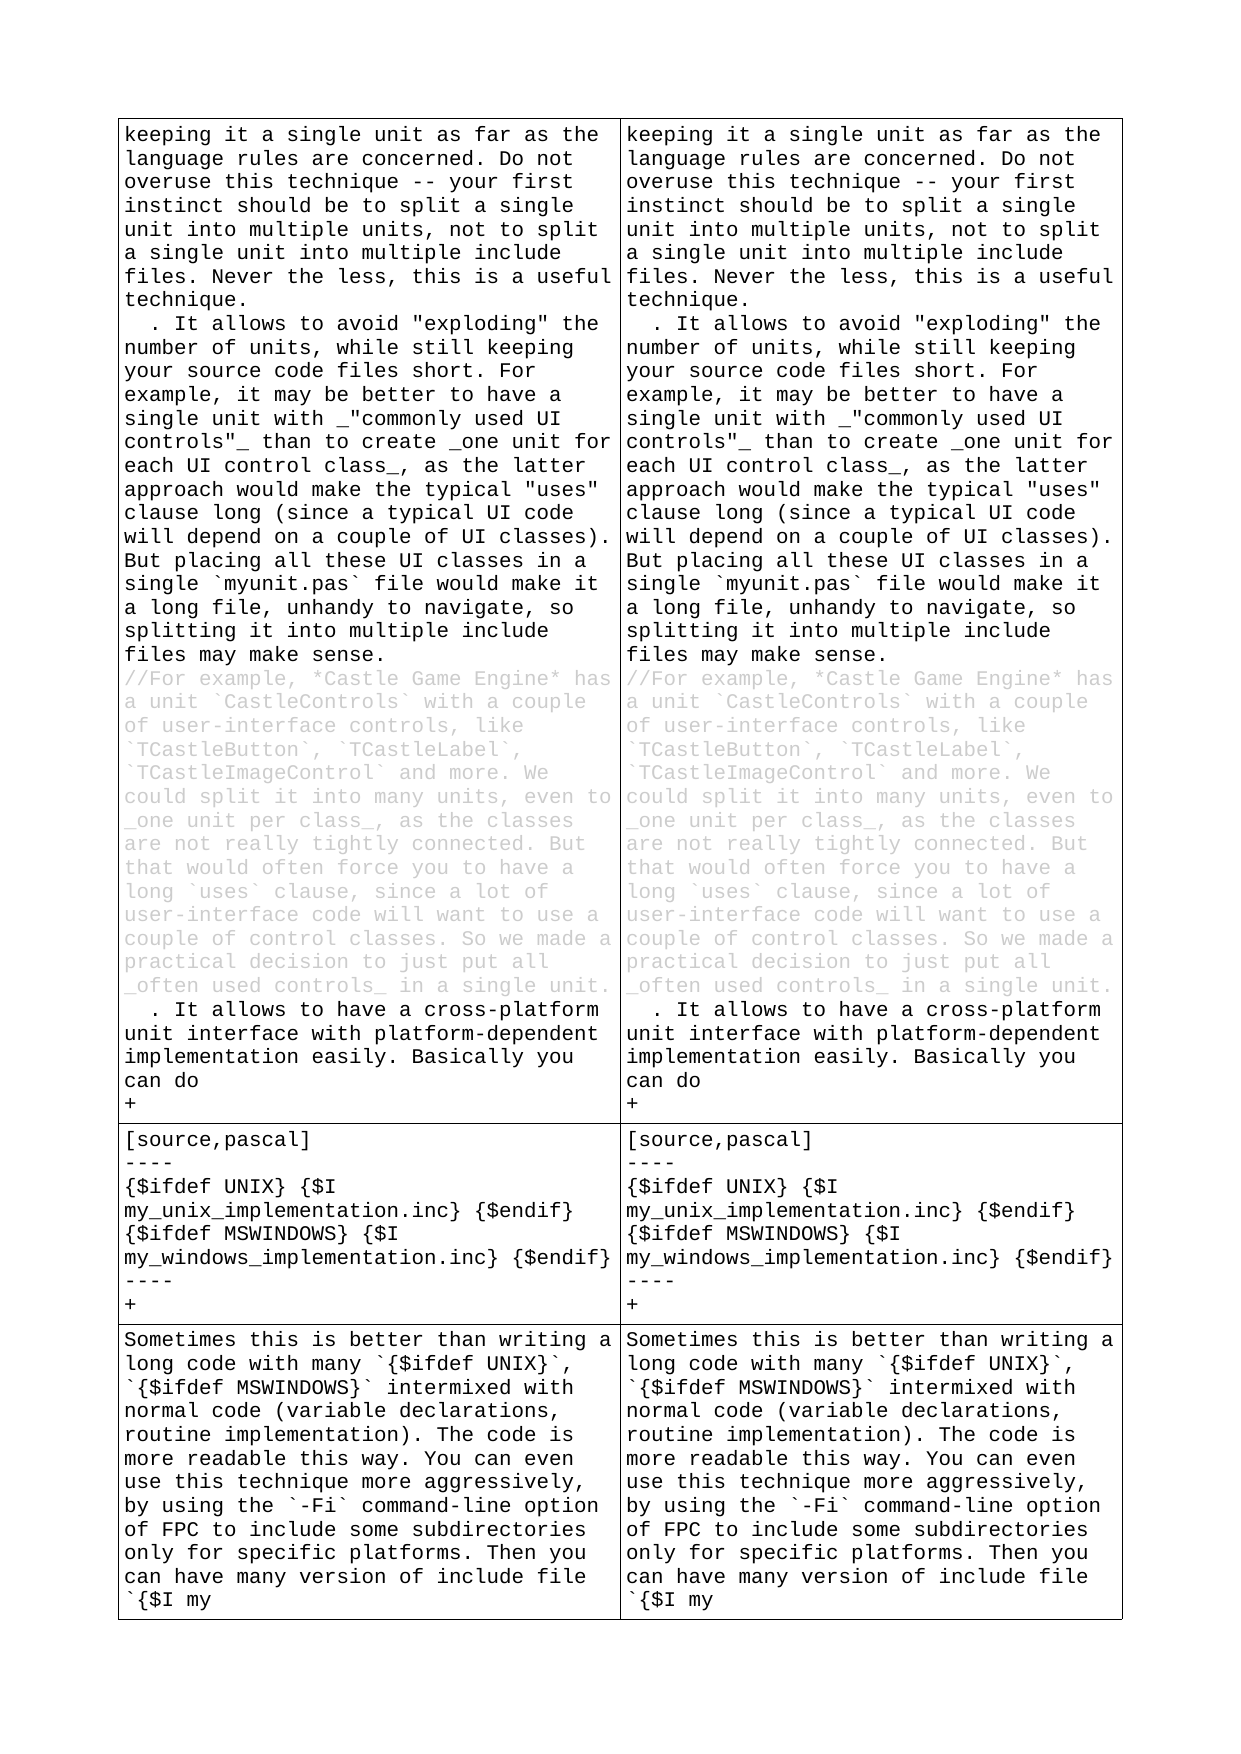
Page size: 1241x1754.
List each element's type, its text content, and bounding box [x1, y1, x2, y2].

table_cell keeping it a single unit as far as the language rules are concerned. Do not overuse this technique -- your first instinct should be to split a single unit into multiple units, not to split a single unit into multiple include files. Never the less, this is a useful technique. . It allows to avoid "exploding" the number of units, while still keeping your source code files short. For example, it may be better to have a single unit with _"commonly used UI controls"_ than to create _one unit for each UI control class_, as the latter approach would make the typical "uses" clause long (since a typical UI code will depend on a couple of UI classes). But placing all these UI classes in a single `myunit.pas` file would make it a long file, unhandy to navigate, so splitting it into multiple include files may make sense. //For example, *Castle Game Engine* has a unit `CastleControls` with a couple of user-interface controls, like `TCastleButton`, `TCastleLabel`, `TCastleImageControl` and more. We could split it into many units, even to _one unit per class_, as the classes are not really tightly connected. But that would often force you to have a long `uses` clause, since a lot of user-interface code will want to use a couple of control classes. So we made a practical decision to just put all _often used controls_ in a single unit. . It allows to have a cross-platform unit interface with platform-dependent implementation easily. Basically you can do + [621, 119, 1122, 1123]
table_cell keeping it a single unit as far as the language rules are concerned. Do not overuse this technique -- your first instinct should be to split a single unit into multiple units, not to split a single unit into multiple include files. Never the less, this is a useful technique. . It allows to avoid "exploding" the number of units, while still keeping your source code files short. For example, it may be better to have a single unit with _"commonly used UI controls"_ than to create _one unit for each UI control class_, as the latter approach would make the typical "uses" clause long (since a typical UI code will depend on a couple of UI classes). But placing all these UI classes in a single `myunit.pas` file would make it a long file, unhandy to navigate, so splitting it into multiple include files may make sense. //For example, *Castle Game Engine* has a unit `CastleControls` with a couple of user-interface controls, like `TCastleButton`, `TCastleLabel`, `TCastleImageControl` and more. We could split it into many units, even to _one unit per class_, as the classes are not really tightly connected. But that would often force you to have a long `uses` clause, since a lot of user-interface code will want to use a couple of control classes. So we made a practical decision to just put all _often used controls_ in a single unit. . It allows to have a cross-platform unit interface with platform-dependent implementation easily. Basically you can do + [119, 119, 620, 1123]
table_cell [source,pascal] ---- {$ifdef UNIX} {$I my_unix_implementation.inc} {$endif} {$ifdef MSWINDOWS} {$I my_windows_implementation.inc} {$endif} ---- + [119, 1124, 620, 1323]
table_cell Sometimes this is better than writing a long code with many `{$ifdef UNIX}`, `{$ifdef MSWINDOWS}` intermixed with normal code (variable declarations, routine implementation). The code is more readable this way. You can even use this technique more aggressively, by using the `-Fi` command-line option of FPC to include some subdirectories only for specific platforms. Then you can have many version of include file `{$I my [119, 1325, 620, 1619]
table_cell Sometimes this is better than writing a long code with many `{$ifdef UNIX}`, `{$ifdef MSWINDOWS}` intermixed with normal code (variable declarations, routine implementation). The code is more readable this way. You can even use this technique more aggressively, by using the `-Fi` command-line option of FPC to include some subdirectories only for specific platforms. Then you can have many version of include file `{$I my [621, 1325, 1122, 1619]
table_cell [source,pascal] ---- {$ifdef UNIX} {$I my_unix_implementation.inc} {$endif} {$ifdef MSWINDOWS} {$I my_windows_implementation.inc} {$endif} ---- + [621, 1124, 1122, 1323]
